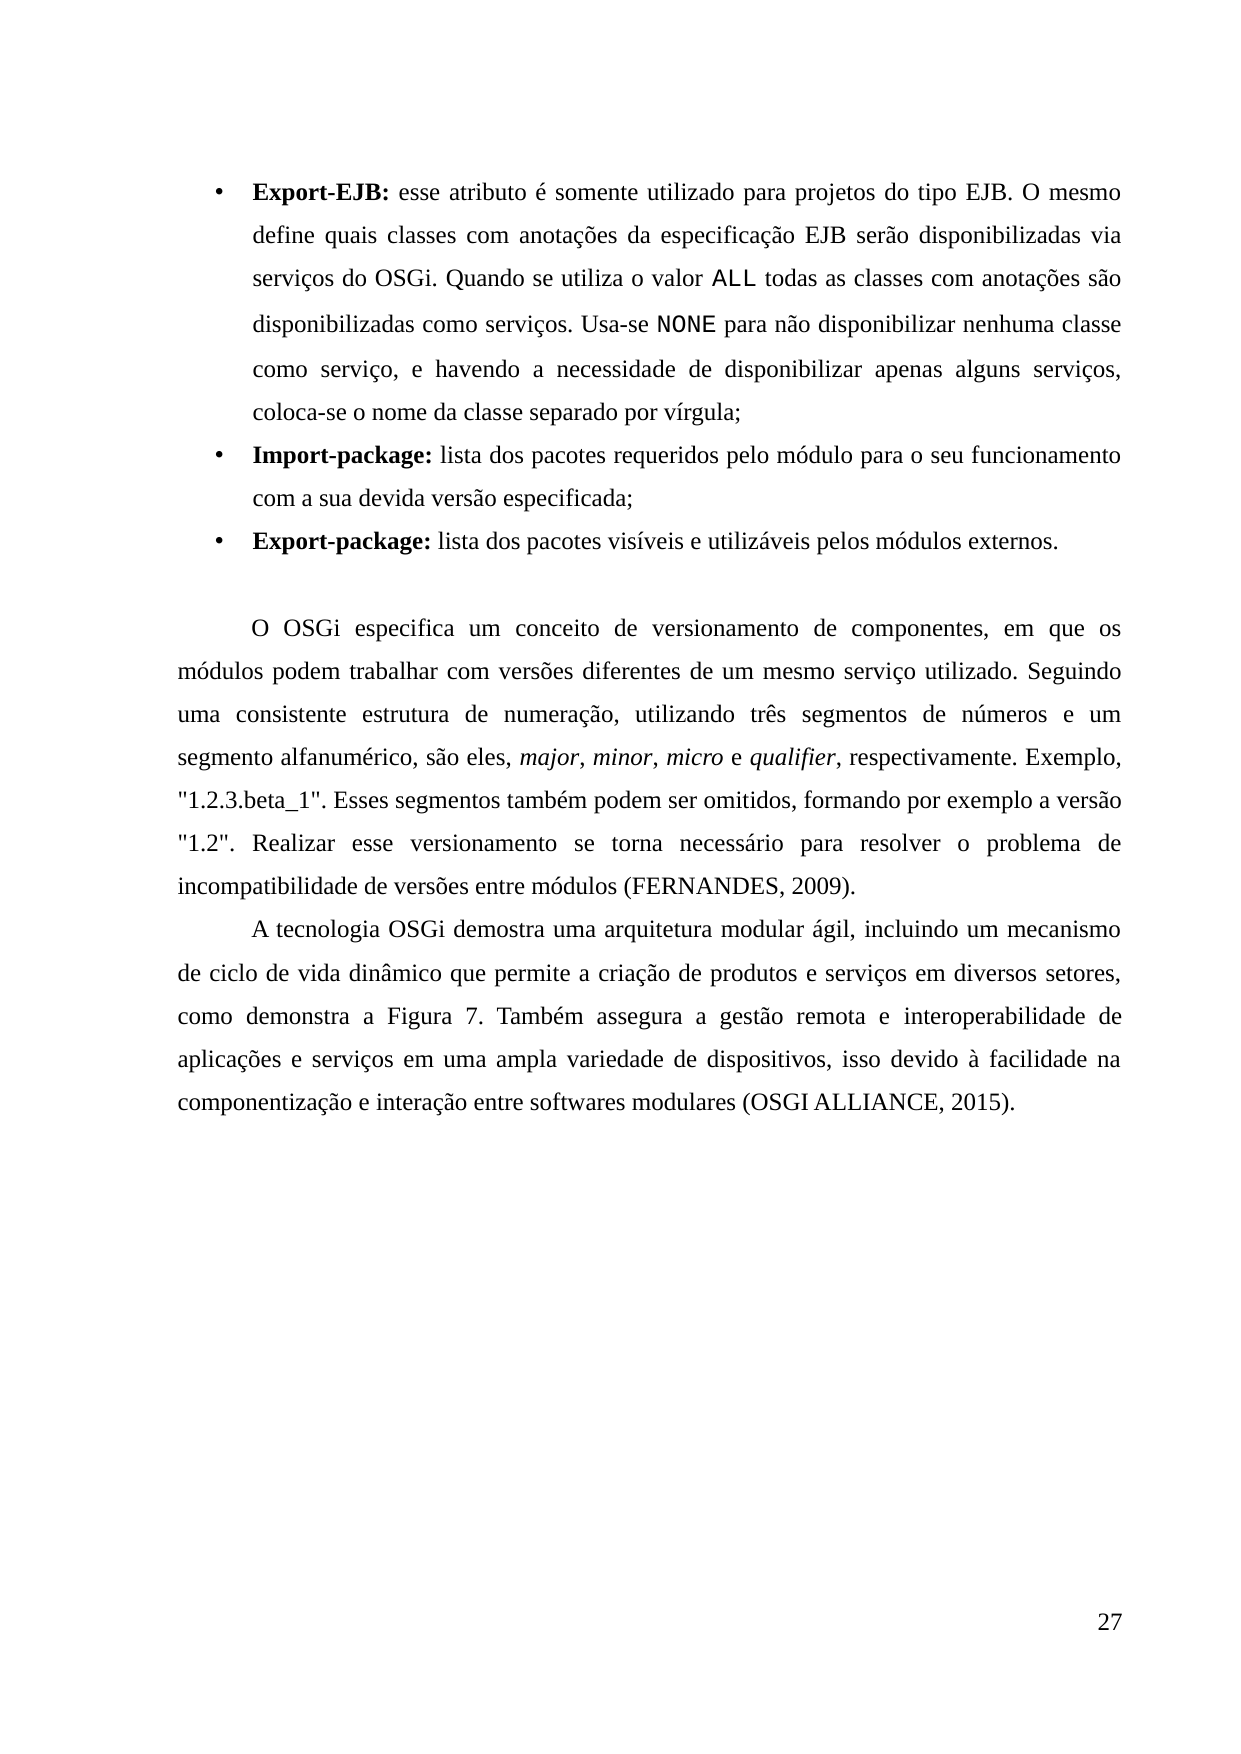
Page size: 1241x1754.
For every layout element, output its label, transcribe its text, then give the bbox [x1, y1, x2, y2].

text A tecnologia OSGi demostra uma arquitetura modular ágil, incluindo um mecanismo de ciclo de vida dinâmico que permite a criação de produtos e serviços em diversos setores, como demonstra a Figura 7. Também assegura a gestão remota e interoperabilidade de aplicações e serviços em uma ampla variedade de dispositivos, isso devido à facilidade na componentização e interação entre softwares modulares (OSGI ALLIANCE, 2015). [177, 914, 1122, 1116]
list Export-package: lista dos pacotes visíveis e utilizáveis pelos módulos externos. [215, 526, 1122, 555]
list Export-EJB: esse atributo é somente utilizado para projetos do tipo EJB. O mesmo define quais classes com anotações da especificação EJB serão disponibilizadas via serviços do OSGi. Quando se utiliza o valor ALL todas as classes com anotações são disponibilizadas como serviços. Usa-se NONE para não disponibilizar nenhuma classe como serviço, e havendo a necessidade de disponibilizar apenas alguns serviços, coloca-se o nome da classe separado por vírgula; [215, 177, 1122, 426]
list Import-package: lista dos pacotes requeridos pelo módulo para o seu funcionamento com a sua devida versão especificada; [215, 440, 1122, 512]
text O OSGi especifica um conceito de versionamento de componentes, em que os módulos podem trabalhar com versões diferentes de um mesmo serviço utilizado. Seguindo uma consistente estrutura de numeração, utilizando três segmentos de números e um segmento alfanumérico, são eles, major, minor, micro e qualifier, respectivamente. Exemplo, "1.2.3.beta_1". Esses segmentos também podem ser omitidos, formando por exemplo a versão "1.2". Realizar esse versionamento se torna necessário para resolver o problema de incompatibilidade de versões entre módulos (FERNANDES, 2009). [177, 613, 1122, 900]
